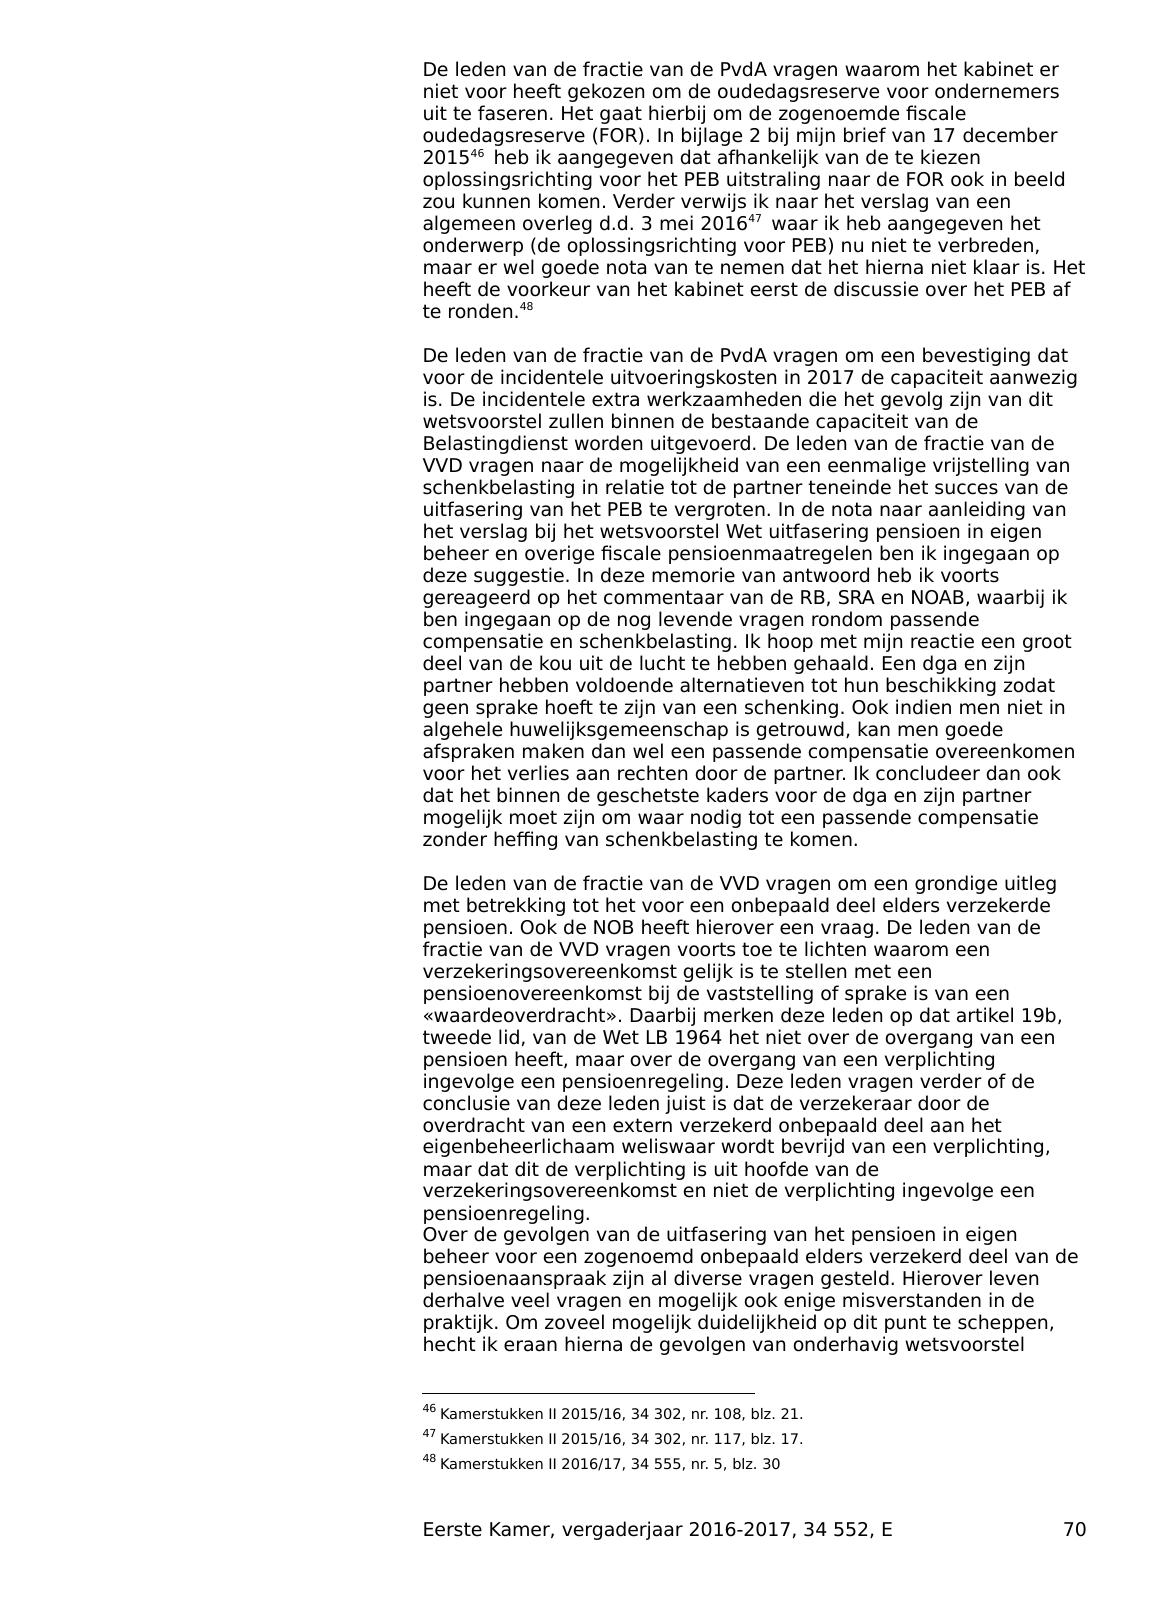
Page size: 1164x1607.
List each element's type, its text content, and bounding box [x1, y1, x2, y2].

text Kamerstukken II 2015/16, 34 302, nr. 108, blz. 21. [422, 1402, 1087, 1424]
text Kamerstukken II 2015/16, 34 302, nr. 117, blz. 17. [422, 1427, 1087, 1449]
text De leden van de fractie van de VVD vragen om een grondige uitleg met betrekking tot het voor een onbepaald deel elders verzekerde pensioen. Ook de NOB heeft hierover een vraag. De leden van de fractie van de VVD vragen voorts toe te lichten waarom een verzekeringsovereenkomst gelijk is te stellen met een pensioenovereenkomst bij de vaststelling of sprake is van een «waardeoverdracht». Daarbij merken deze leden op dat artikel 19b, tweede lid, van de Wet LB 1964 het niet over de overgang van een pensioen heeft, maar over de overgang van een verplichting ingevolge een pensioenregeling. Deze leden vragen verder of de conclusie van deze leden juist is dat de verzekeraar door de overdracht van een extern verzekerd onbepaald deel aan het eigenbeheerlichaam weliswaar wordt bevrijd van een verplichting, maar dat dit de verplichting is uit hoofde van de verzekeringsovereenkomst en niet de verplichting ingevolge een pensioenregeling. [422, 873, 1087, 1224]
text De leden van de fractie van de PvdA vragen waarom het kabinet er niet voor heeft gekozen om de oudedagsreserve voor ondernemers uit te faseren. Het gaat hierbij om de zogenoemde fiscale oudedagsreserve (FOR). In bijlage 2 bij mijn brief van 17 december 2015 heb ik aangegeven dat afhankelijk van de te kiezen oplossingsrichting voor het PEB uitstraling naar de FOR ook in beeld zou kunnen komen. Verder verwijs ik naar het verslag van een algemeen overleg d.d. 3 mei 2016 waar ik heb aangegeven het onderwerp (de oplossingsrichting voor PEB) nu niet te verbreden, maar er wel goede nota van te nemen dat het hierna niet klaar is. Het heeft de voorkeur van het kabinet eerst de discussie over het PEB af te ronden. [422, 59, 1087, 323]
text Over de gevolgen van de uitfasering van het pensioen in eigen beheer voor een zogenoemd onbepaald elders verzekerd deel van de pensioenaanspraak zijn al diverse vragen gesteld. Hierover leven derhalve veel vragen en mogelijk ook enige misverstanden in de praktijk. Om zoveel mogelijk duidelijkheid op dit punt te scheppen, hecht ik eraan hierna de gevolgen van onderhavig wetsvoorstel [422, 1224, 1087, 1356]
text De leden van de fractie van de PvdA vragen om een bevestiging dat voor de incidentele uitvoeringskosten in 2017 de capaciteit aanwezig is. De incidentele extra werkzaamheden die het gevolg zijn van dit wetsvoorstel zullen binnen de bestaande capaciteit van de Belastingdienst worden uitgevoerd. De leden van de fractie van de VVD vragen naar de mogelijkheid van een eenmalige vrijstelling van schenkbelasting in relatie tot de partner teneinde het succes van de uitfasering van het PEB te vergroten. In de nota naar aanleiding van het verslag bij het wetsvoorstel Wet uitfasering pensioen in eigen beheer en overige fiscale pensioenmaatregelen ben ik ingegaan op deze suggestie. In deze memorie van antwoord heb ik voorts gereageerd op het commentaar van de RB, SRA en NOAB, waarbij ik ben ingegaan op de nog levende vragen rondom passende compensatie en schenkbelasting. Ik hoop met mijn reactie een groot deel van de kou uit de lucht te hebben gehaald. Een dga en zijn partner hebben voldoende alternatieven tot hun beschikking zodat geen sprake hoeft te zijn van een schenking. Ook indien men niet in algehele huwelijksgemeenschap is getrouwd, kan men goede afspraken maken dan wel een passende compensatie overeenkomen voor het verlies aan rechten door de partner. Ik concludeer dan ook dat het binnen de geschetste kaders voor de dga en zijn partner mogelijk moet zijn om waar nodig tot een passende compensatie zonder heffing van schenkbelasting te komen. [422, 345, 1087, 851]
text Kamerstukken II 2016/17, 34 555, nr. 5, blz. 30 [422, 1452, 1087, 1474]
